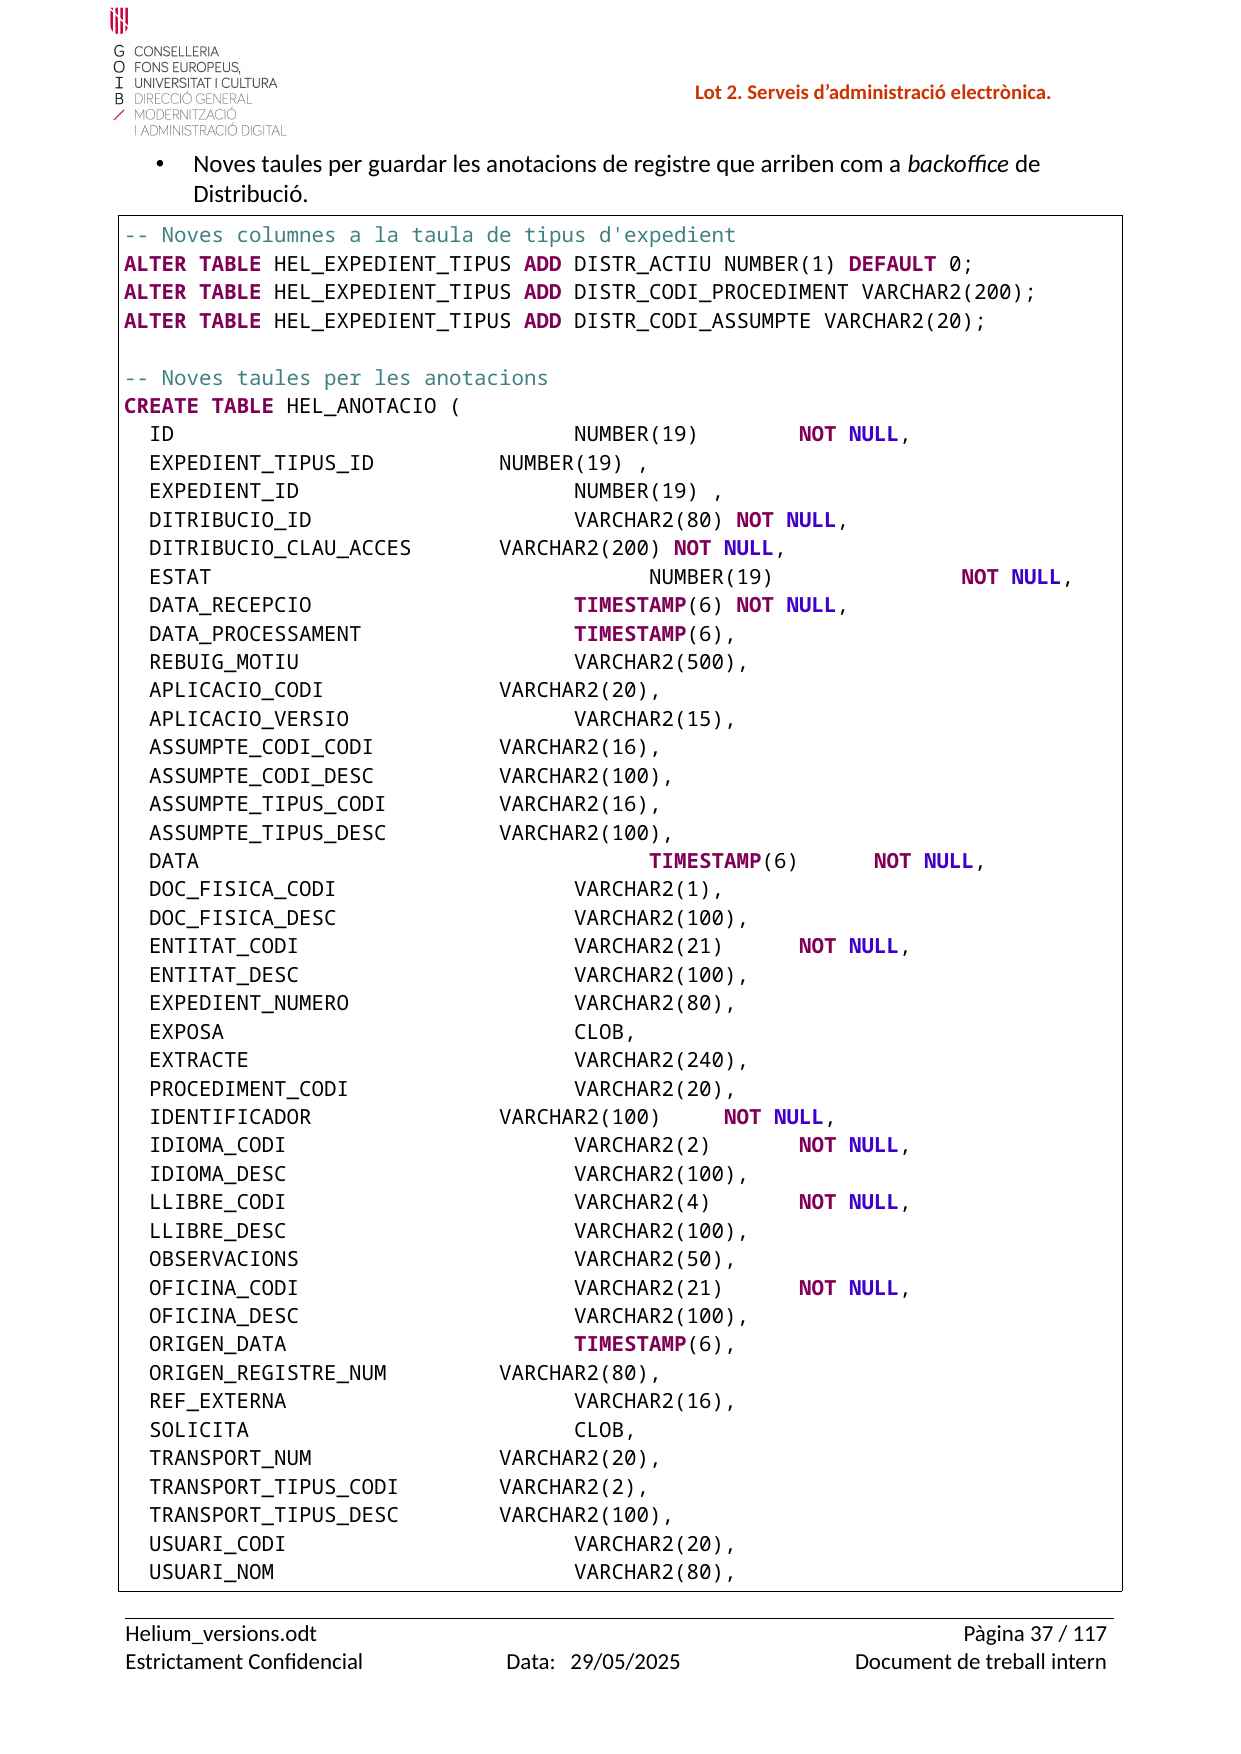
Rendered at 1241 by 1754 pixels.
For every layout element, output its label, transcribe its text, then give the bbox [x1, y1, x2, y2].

table_header -- Noves columnes a la taula de tipus d'expedient ALTER TABLE HEL_EXPEDIENT_TIPUS ADD DISTR_ACTIU NUMBER(1) DEFAULT 0; ALTER TABLE HEL_EXPEDIENT_TIPUS ADD DISTR_CODI_PROCEDIMENT VARCHAR2(200); ALTER TABLE HEL_EXPEDIENT_TIPUS ADD DISTR_CODI_ASSUMPTE VARCHAR2(20); -- Noves taules per les anotacions CREATE TABLE HEL_ANOTACIO ( ID NUMBER(19) NOT NULL, EXPEDIENT_TIPUS_ID NUMBER(19) , EXPEDIENT_ID NUMBER(19) , DITRIBUCIO_ID VARCHAR2(80) NOT NULL, DITRIBUCIO_CLAU_ACCES VARCHAR2(200) NOT NULL, ESTAT NUMBER(19) NOT NULL, DATA_RECEPCIO TIMESTAMP(6) NOT NULL, DATA_PROCESSAMENT TIMESTAMP(6), REBUIG_MOTIU VARCHAR2(500), APLICACIO_CODI VARCHAR2(20), APLICACIO_VERSIO VARCHAR2(15), ASSUMPTE_CODI_CODI VARCHAR2(16), ASSUMPTE_CODI_DESC VARCHAR2(100), ASSUMPTE_TIPUS_CODI VARCHAR2(16), ASSUMPTE_TIPUS_DESC VARCHAR2(100), DATA TIMESTAMP(6) NOT NULL, DOC_FISICA_CODI VARCHAR2(1), DOC_FISICA_DESC VARCHAR2(100), ENTITAT_CODI VARCHAR2(21) NOT NULL, ENTITAT_DESC VARCHAR2(100), EXPEDIENT_NUMERO VARCHAR2(80), EXPOSA CLOB, EXTRACTE VARCHAR2(240), PROCEDIMENT_CODI VARCHAR2(20), IDENTIFICADOR VARCHAR2(100) NOT NULL, IDIOMA_CODI VARCHAR2(2) NOT NULL, IDIOMA_DESC VARCHAR2(100), LLIBRE_CODI VARCHAR2(4) NOT NULL, LLIBRE_DESC VARCHAR2(100), OBSERVACIONS VARCHAR2(50), OFICINA_CODI VARCHAR2(21) NOT NULL, OFICINA_DESC VARCHAR2(100), ORIGEN_DATA TIMESTAMP(6), ORIGEN_REGISTRE_NUM VARCHAR2(80), REF_EXTERNA VARCHAR2(16), SOLICITA CLOB, TRANSPORT_NUM VARCHAR2(20), TRANSPORT_TIPUS_CODI VARCHAR2(2), TRANSPORT_TIPUS_DESC VARCHAR2(100), USUARI_CODI VARCHAR2(20), USUARI_NOM VARCHAR2(80), [119, 216, 1122, 1591]
list Noves taules per guardar les anotacions de registre que arriben com a backoffice de Distribució. [156, 148, 1122, 209]
picture [100, 0, 297, 144]
